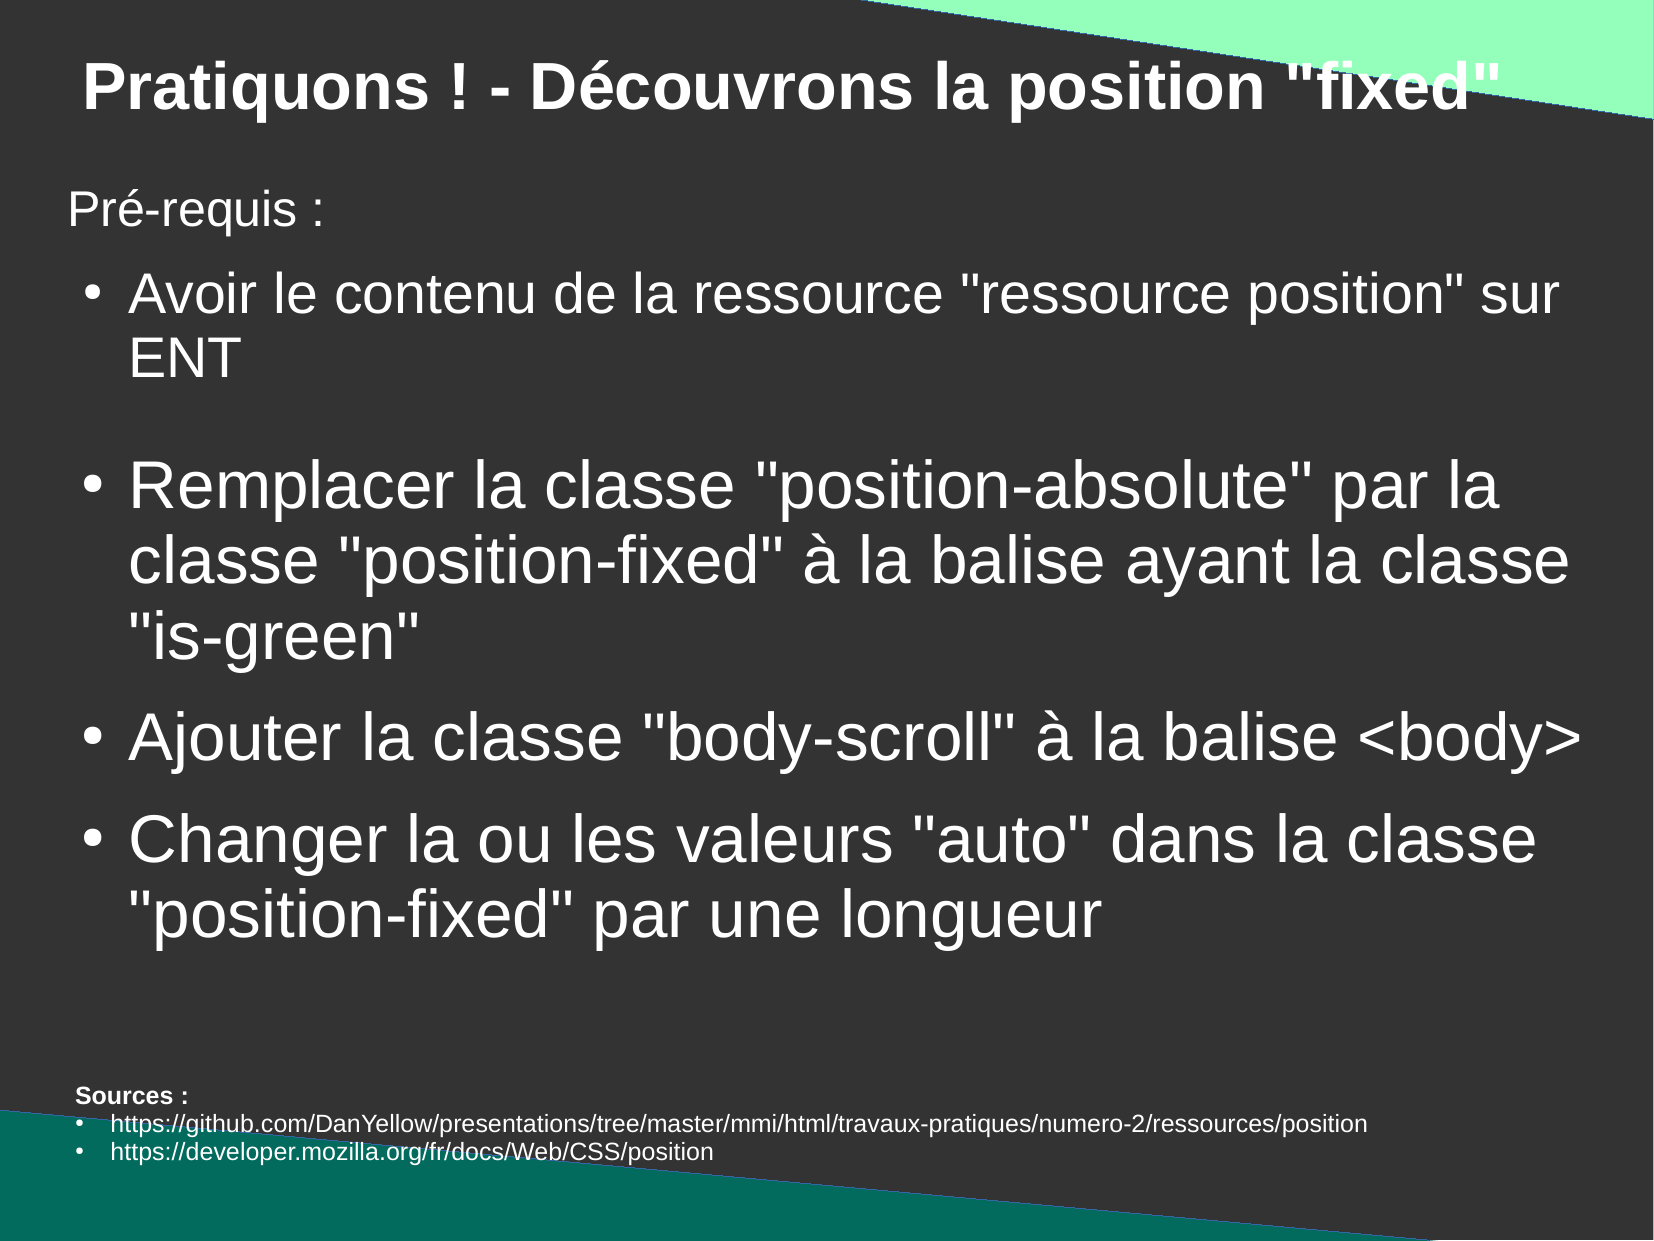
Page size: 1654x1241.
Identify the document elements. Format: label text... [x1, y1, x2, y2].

text_box [861, 0, 1654, 120]
list Remplacer la classe "position-absolute" par la classe "position-fixed" à la balise ayant la classe "is-green" Ajouter la classe "body-scroll" à la balise <body> Changer la ou les valeurs "auto" dans la classe "position-fixed" par une longueur [64, 447, 1589, 1028]
title Pratiquons ! - Découvrons la position "fixed" [82, 49, 1630, 199]
list Pré-requis : Avoir le contenu de la ressource "ressource position" sur ENT [67, 180, 1607, 390]
text_box Sources : https://github.com/DanYellow/presentations/tree/master/mmi/html/travaux-pratiques/numero-2/ressources/position https://developer.mozilla.org/fr/docs/Web/CSS/position [60, 1074, 1546, 1217]
